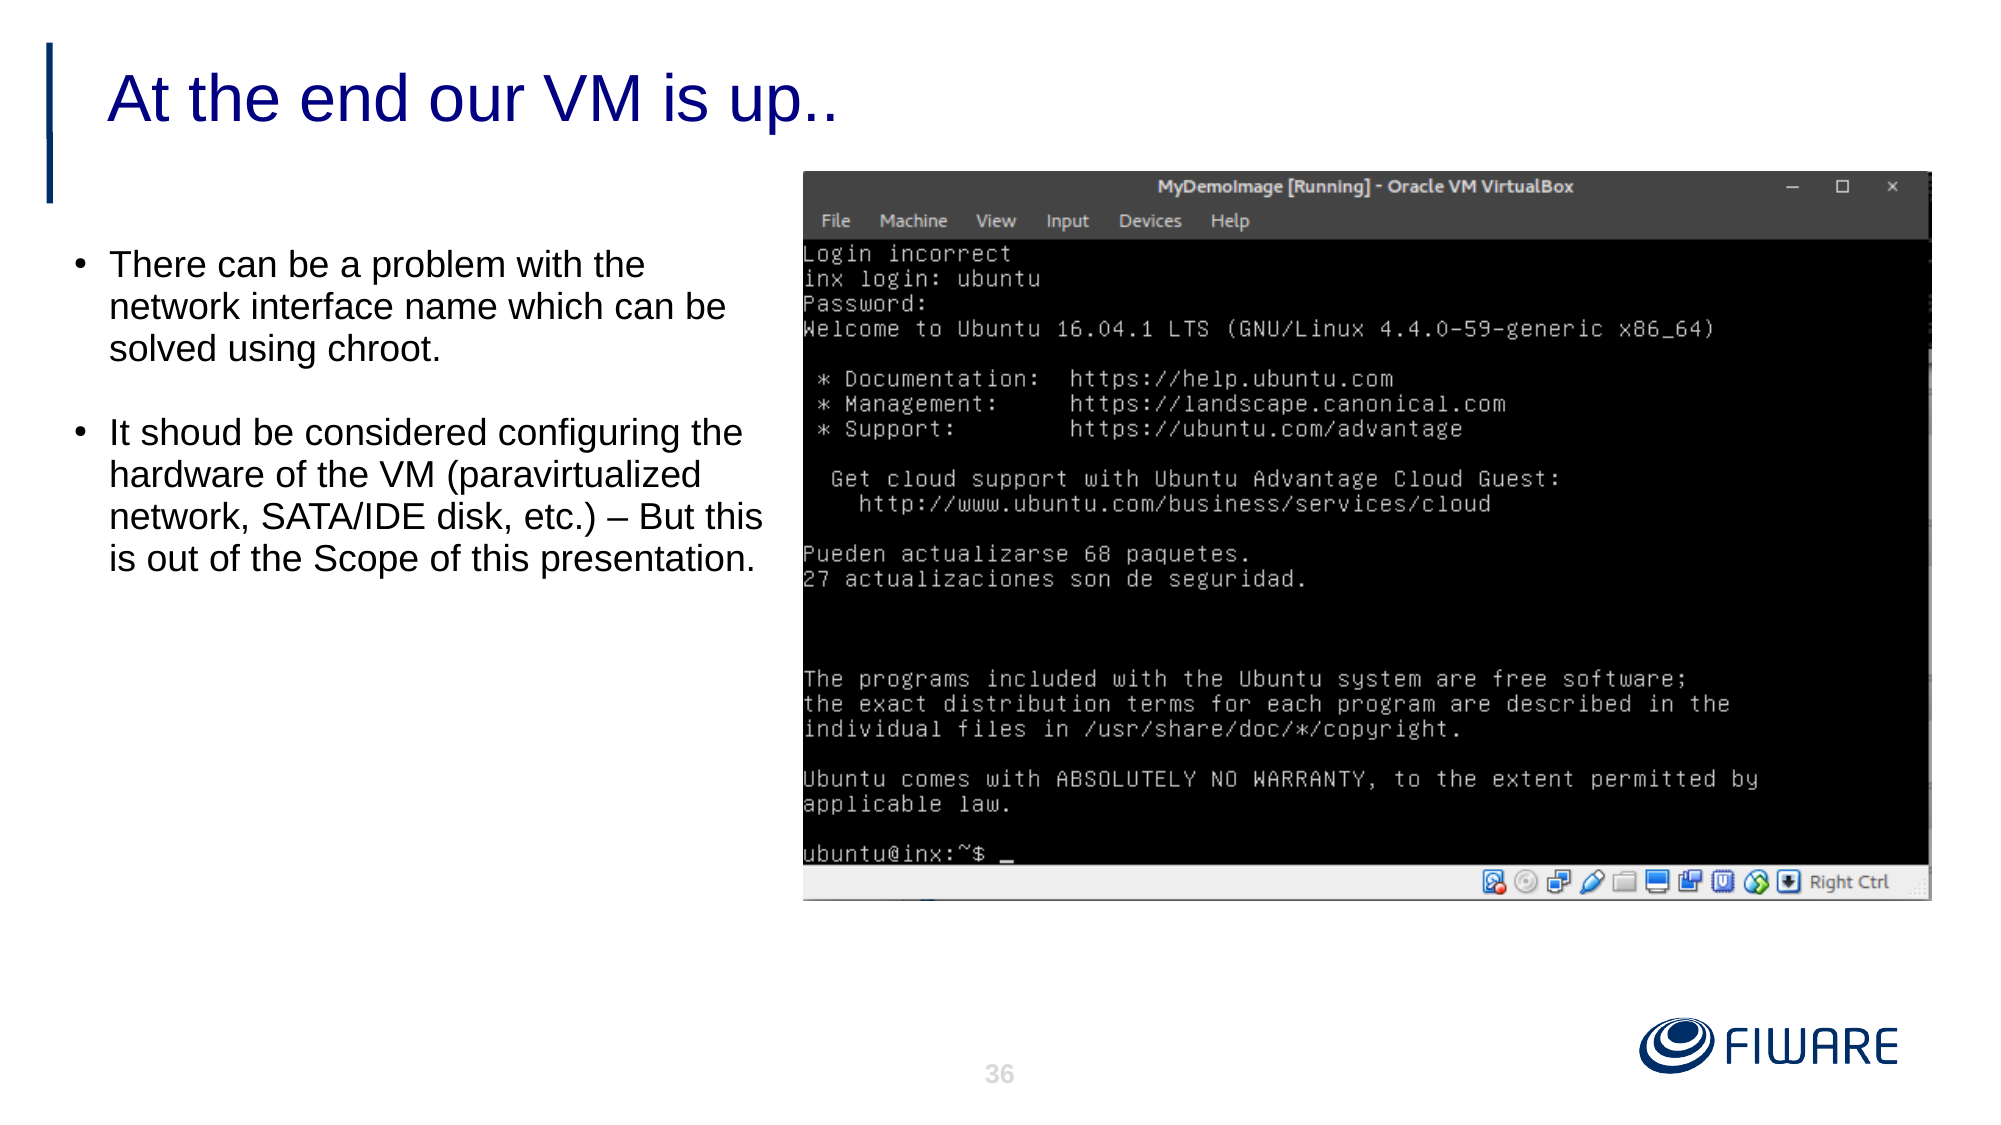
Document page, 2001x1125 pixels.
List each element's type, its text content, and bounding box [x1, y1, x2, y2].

picture [1635, 1012, 1905, 1077]
slide_number [887, 1042, 1113, 1103]
picture [803, 171, 1932, 901]
text_box There can be a problem with the network interface name which can be solved using chroot. It shoud be considered configuring the hardware of the VM (paravirtualized network, SATA/IDE disk, etc.) – But this is out of the Scope of this presentation. [59, 236, 792, 713]
title At the end our VM is up.. [92, 47, 1704, 250]
